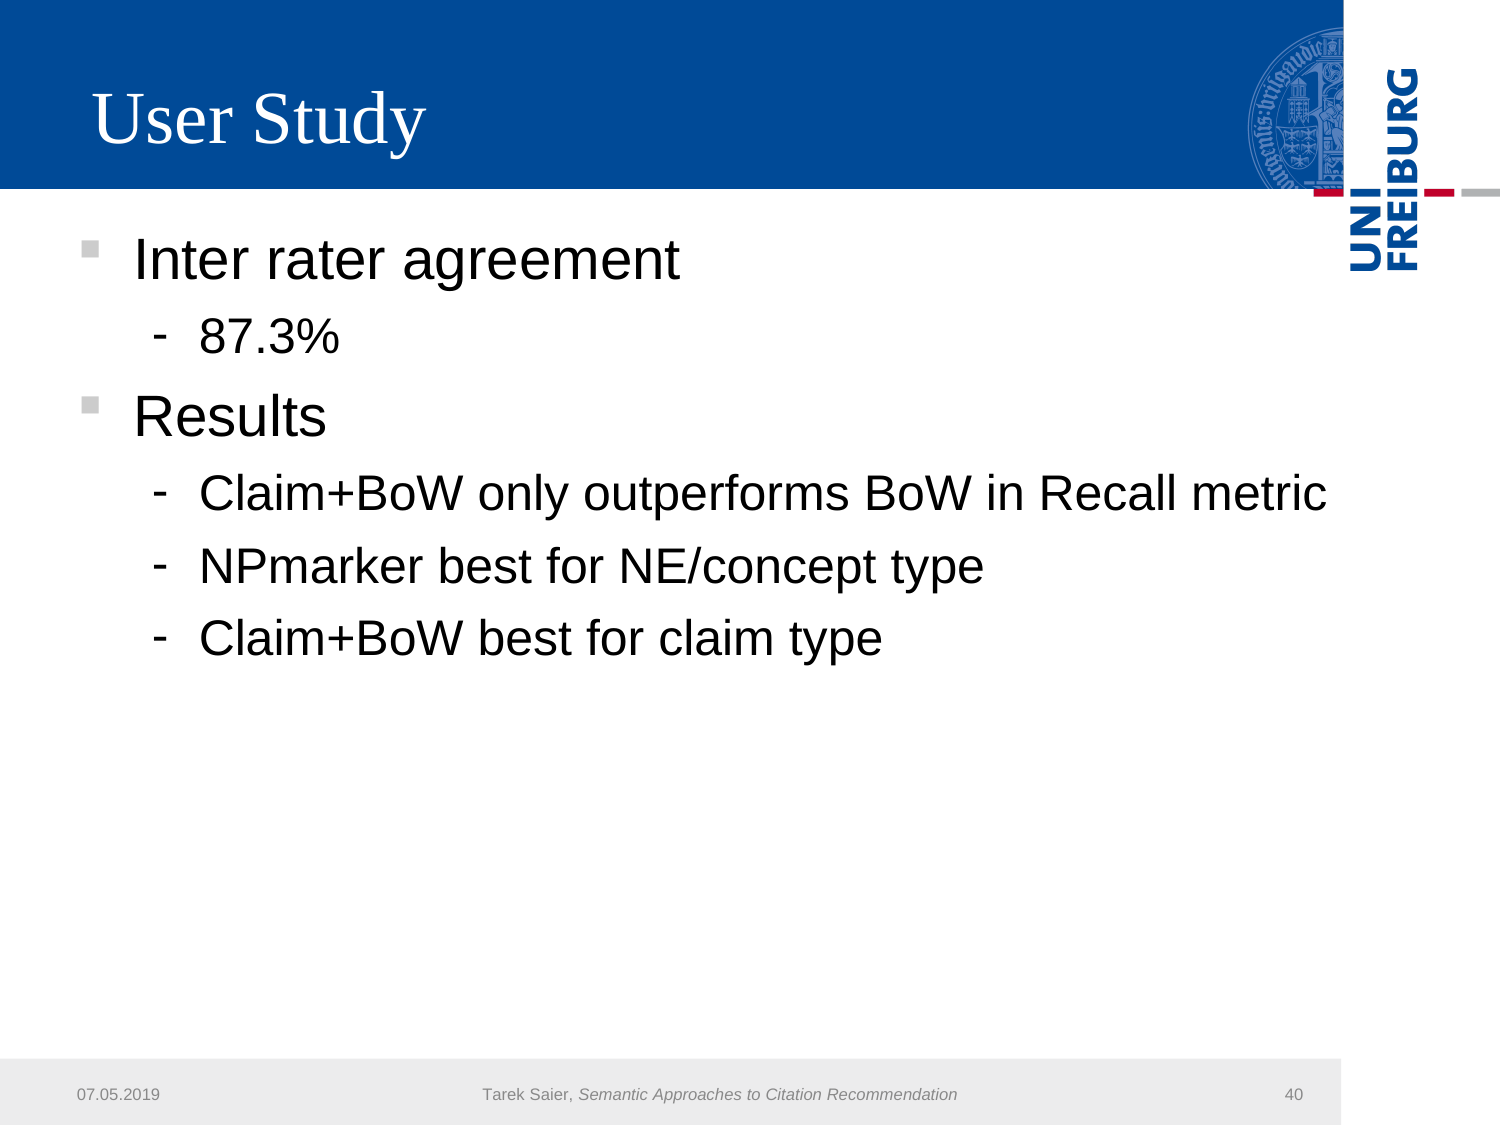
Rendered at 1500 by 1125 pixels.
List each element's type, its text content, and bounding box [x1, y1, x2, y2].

list Inter rater agreement 87.3% Results Claim+BoW only outperforms BoW in Recall metric NPmarker best for NE/concept type Claim+BoW best for claim type [76, 221, 1341, 1009]
title User Study [76, 49, 1235, 178]
picture [0, 0, 1500, 271]
